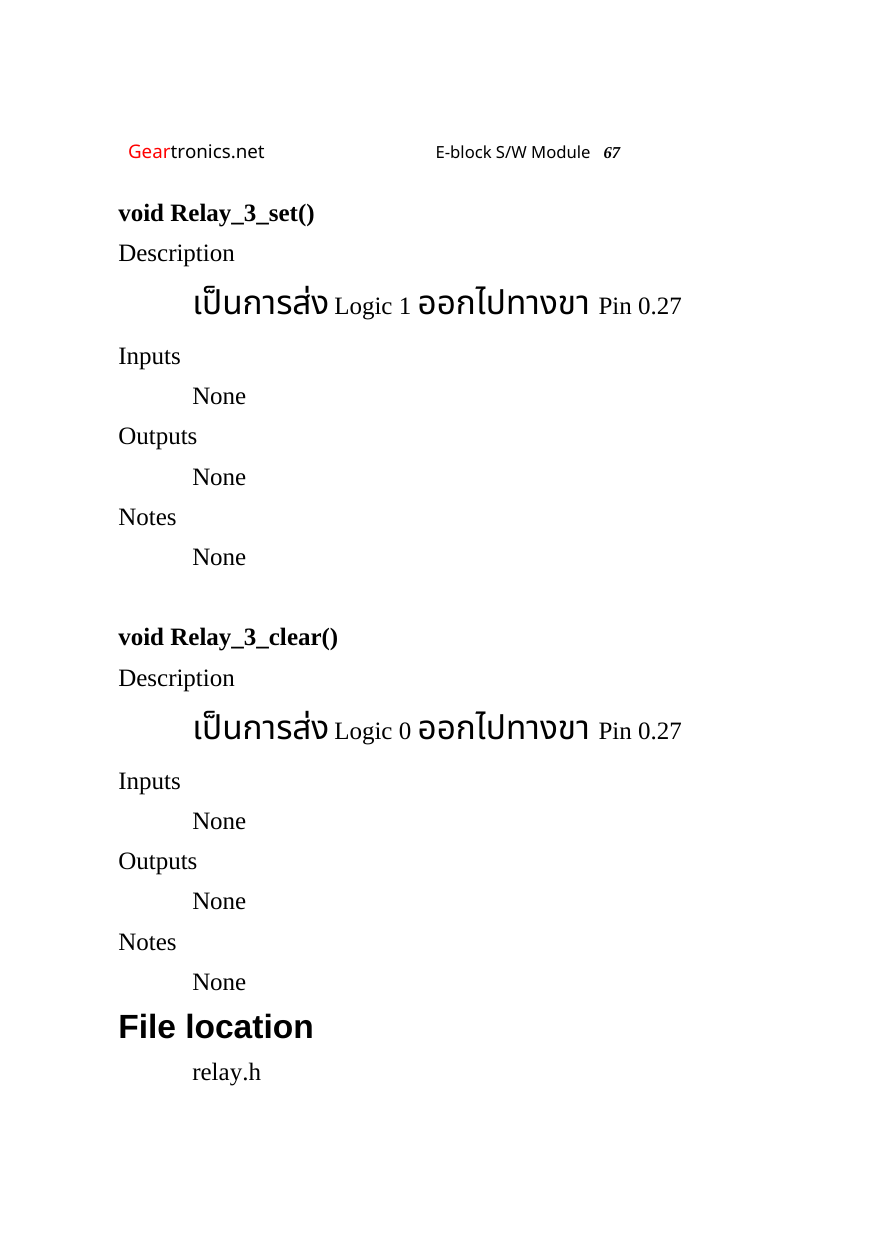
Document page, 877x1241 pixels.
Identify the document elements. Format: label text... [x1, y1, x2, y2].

text Inputs [118, 342, 837, 370]
text None [118, 807, 837, 835]
text relay.h [118, 1058, 837, 1086]
text Outputs [118, 847, 837, 875]
text Description [118, 239, 837, 267]
text เป็นการส่งLogic 1 ออกไปทางขา Pin 0.27 [118, 279, 837, 329]
text None [118, 543, 837, 571]
text Notes [118, 928, 837, 955]
text None [118, 968, 837, 996]
text Inputs [118, 767, 837, 794]
text None [118, 463, 837, 490]
text เป็นการส่งLogic 0 ออกไปทางขา Pin 0.27 [118, 704, 837, 754]
text Description [118, 664, 837, 691]
text void Relay_3_clear() [118, 623, 837, 651]
text Notes [118, 503, 837, 531]
text void Relay_3_set() [118, 199, 837, 226]
text None [118, 382, 837, 410]
text File location [118, 1008, 837, 1046]
text None [118, 887, 837, 915]
text Outputs [118, 422, 837, 450]
